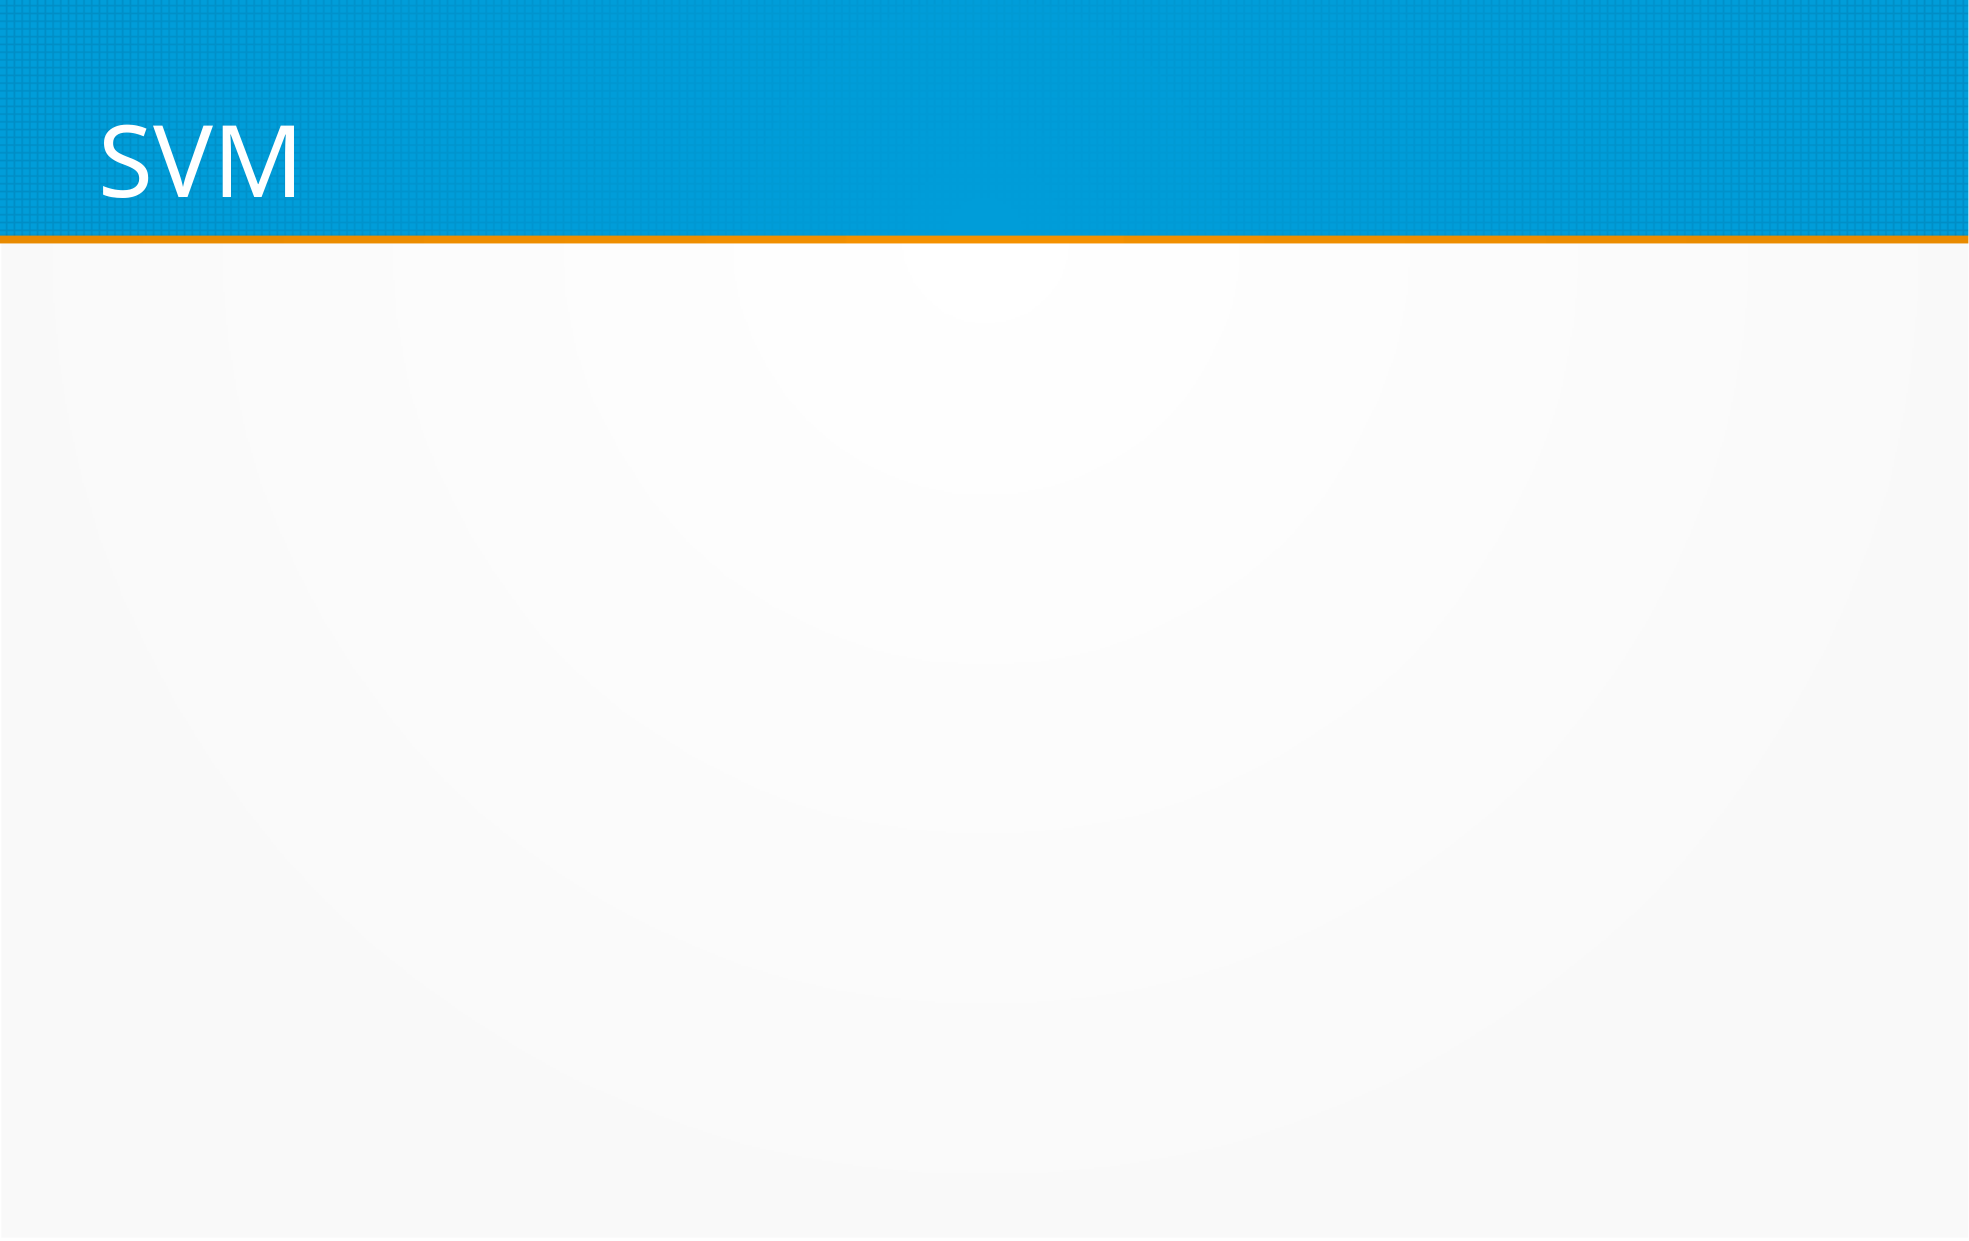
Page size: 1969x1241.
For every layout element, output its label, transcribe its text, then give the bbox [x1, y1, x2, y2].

picture [0, 236, 1969, 1241]
title SVM [98, 19, 1870, 227]
